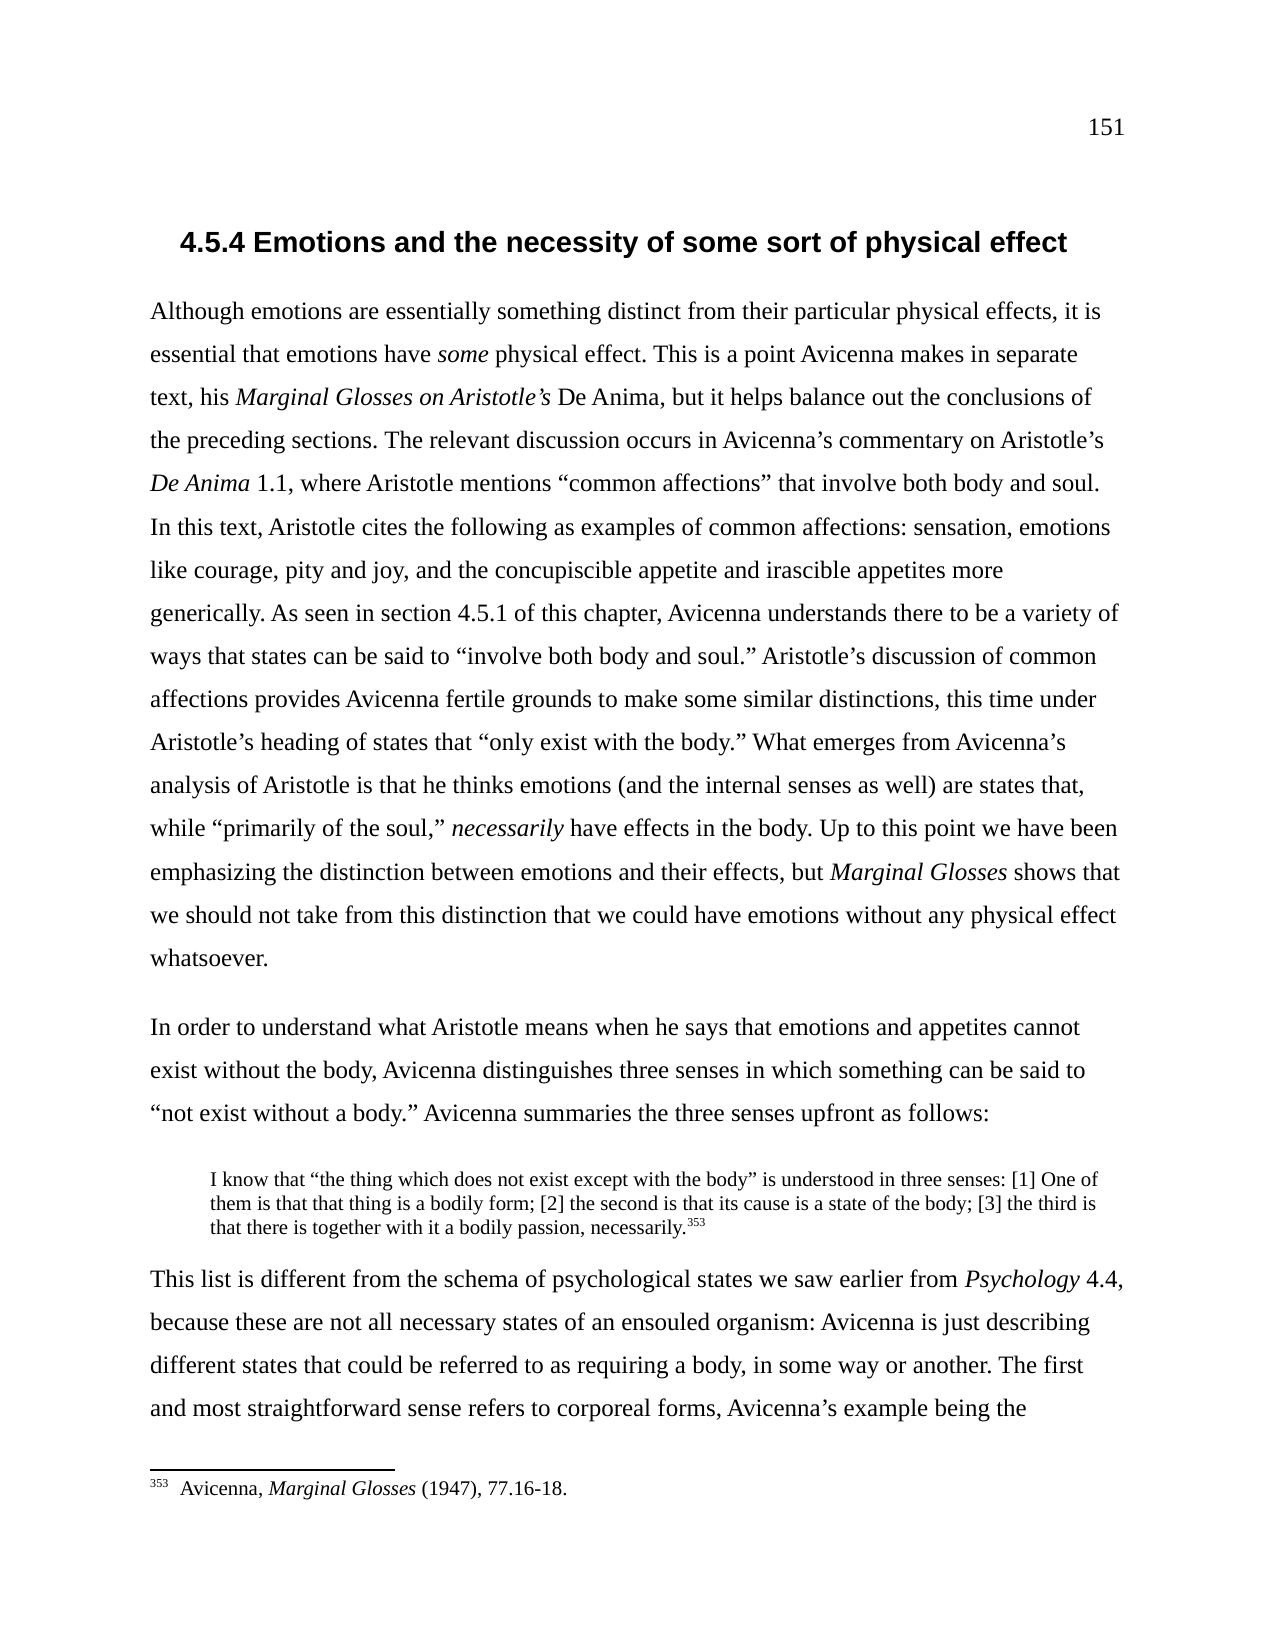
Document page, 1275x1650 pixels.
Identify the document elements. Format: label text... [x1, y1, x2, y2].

text In order to understand what Aristotle means when he says that emotions and appetites cannot exist without the body, Avicenna distinguishes three senses in which something can be said to “not exist without a body.” Avicenna summaries the three senses upfront as follows: [150, 1012, 1125, 1127]
text Although emotions are essentially something distinct from their particular physical effects, it is essential that emotions have some physical effect. This is a point Avicenna makes in separate text, his Marginal Glosses on Aristotle’s De Anima, but it helps balance out the conclusions of the preceding sections. The relevant discussion occurs in Avicenna’s commentary on Aristotle’s De Anima 1.1, where Aristotle mentions “common affections” that involve both body and soul. In this text, Aristotle cites the following as examples of common affections: sensation, emotions like courage, pity and joy, and the concupiscible appetite and irascible appetites more generically. As seen in section 4.5.1 of this chapter, Avicenna understands there to be a variety of ways that states can be said to “involve both body and soul.” Aristotle’s discussion of common affections provides Avicenna fertile grounds to make some similar distinctions, this time under Aristotle’s heading of states that “only exist with the body.” What emerges from Avicenna’s analysis of Aristotle is that he thinks emotions (and the internal senses as well) are states that, while “primarily of the soul,” necessarily have effects in the body. Up to this point we have been emphasizing the distinction between emotions and their effects, but Marginal Glosses shows that we should not take from this distinction that we could have emotions without any physical effect whatsoever. [150, 296, 1125, 972]
text Avicenna, Marginal Glosses (1947), 77.16-18. [150, 1476, 1125, 1500]
text This list is different from the schema of psychological states we saw earlier from Psychology 4.4, because these are not all necessary states of an ensouled organism: Avicenna is just describing different states that could be referred to as requiring a body, in some way or another. The first and most straightforward sense refers to corporeal forms, Avicenna’s example being the [150, 1264, 1125, 1422]
text I know that “the thing which does not exist except with the body” is understood in three senses: [1] One of them is that that thing is a bodily form; [2] the second is that its cause is a state of the body; [3] the third is that there is together with it a bodily passion, necessarily. [210, 1166, 1125, 1239]
subtitle 4.5.4 Emotions and the necessity of some sort of physical effect [180, 225, 1125, 258]
